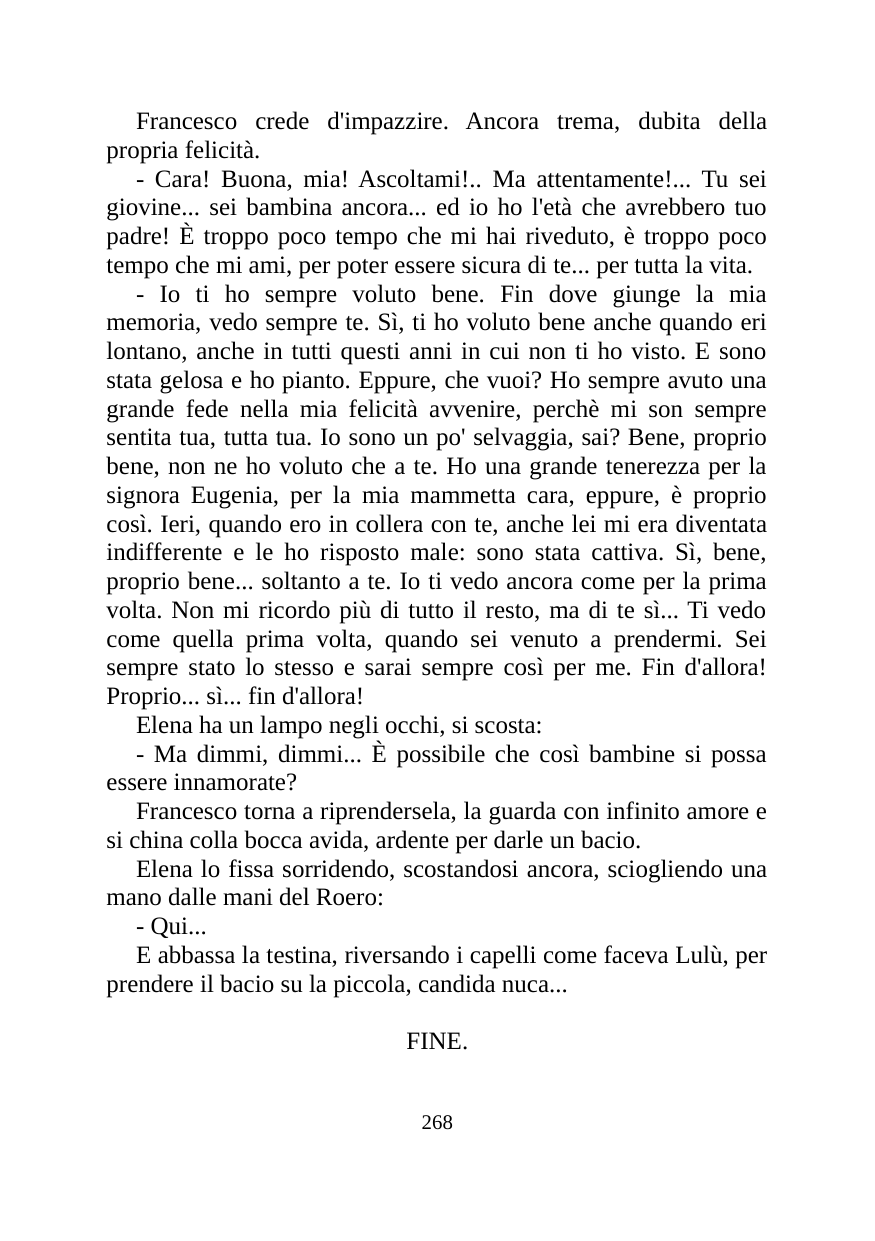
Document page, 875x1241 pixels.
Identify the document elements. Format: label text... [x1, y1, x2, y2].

text Francesco crede d'impazzire. Ancora trema, dubita della propria felicità. [106, 106, 768, 164]
text E abbassa la testina, riversando i capelli come faceva Lulù, per prendere il bacio su la piccola, candida nuca... [106, 940, 768, 997]
text Francesco torna a riprendersela, la guarda con infinito amore e si china colla bocca avida, ardente per darle un bacio. [106, 796, 768, 854]
text Elena ha un lampo negli occhi, si scosta: [106, 710, 768, 739]
text FINE. [106, 1026, 768, 1055]
text - Qui... [106, 911, 768, 940]
text - Cara! Buona, mia! Ascoltami!.. Ma attentamente!... Tu sei giovine... sei bambina ancora... ed io ho l'età che avrebbero tuo padre! È troppo poco tempo che mi hai riveduto, è troppo poco tempo che mi ami, per poter essere sicura di te... per tutta la vita. [106, 164, 768, 279]
text Elena lo fissa sorridendo, scostandosi ancora, sciogliendo una mano dalle mani del Roero: [106, 854, 768, 911]
text - Io ti ho sempre voluto bene. Fin dove giunge la mia memoria, vedo sempre te. Sì, ti ho voluto bene anche quando eri lontano, anche in tutti questi anni in cui non ti ho visto. E sono stata gelosa e ho pianto. Eppure, che vuoi? Ho sempre avuto una grande fede nella mia felicità avvenire, perchè mi son sempre sentita tua, tutta tua. Io sono un po' selvaggia, sai? Bene, proprio bene, non ne ho voluto che a te. Ho una grande tenerezza per la signora Eugenia, per la mia mammetta cara, eppure, è proprio così. Ieri, quando ero in collera con te, anche lei mi era diventata indifferente e le ho risposto male: sono stata cattiva. Sì, bene, proprio bene... soltanto a te. Io ti vedo ancora come per la prima volta. Non mi ricordo più di tutto il resto, ma di te sì... Ti vedo come quella prima volta, quando sei venuto a prendermi. Sei sempre stato lo stesso e sarai sempre così per me. Fin d'allora! Proprio... sì... fin d'allora! [106, 279, 768, 710]
text - Ma dimmi, dimmi... È possibile che così bambine si possa essere innamorate? [106, 739, 768, 796]
